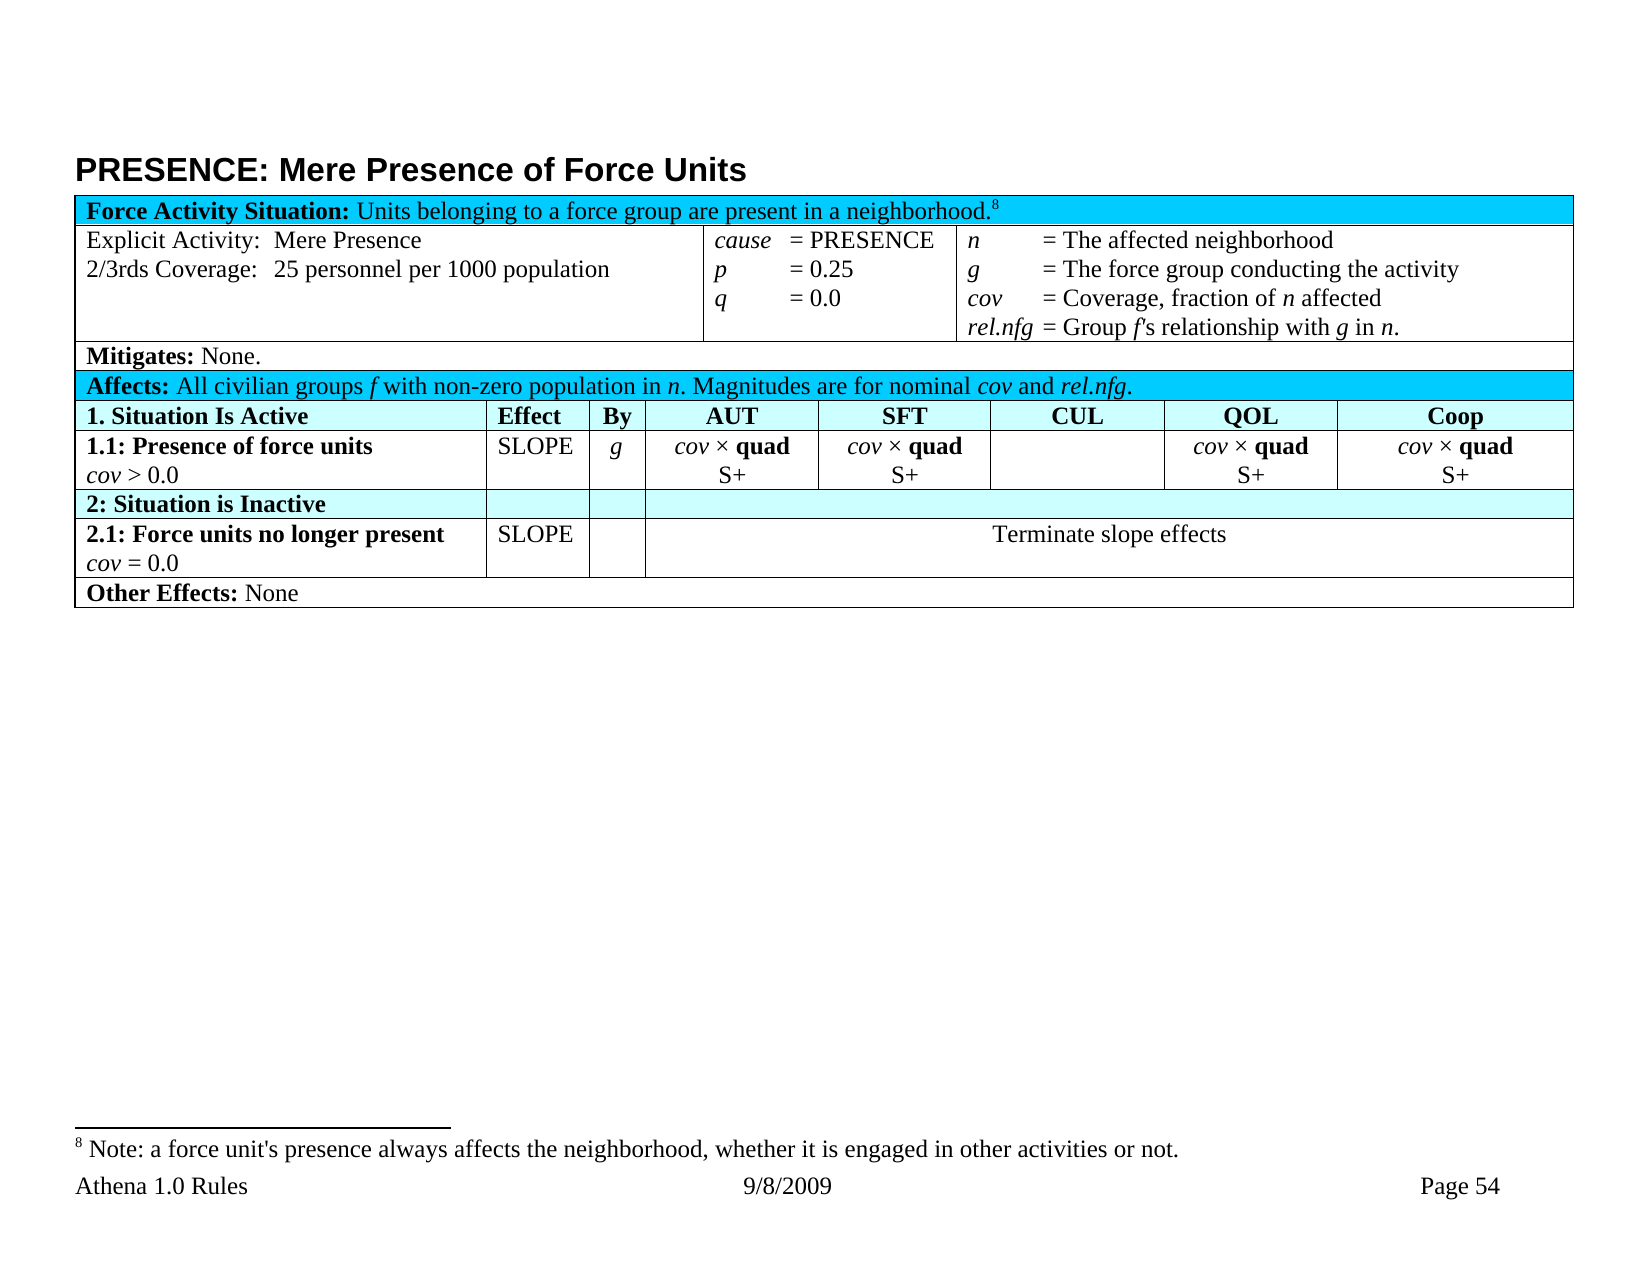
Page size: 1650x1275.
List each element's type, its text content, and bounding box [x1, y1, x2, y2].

table_cell CUL [991, 401, 1164, 430]
table_cell Other Effects: None [76, 578, 1573, 607]
table_cell [590, 519, 645, 577]
table_cell 2.1: Force units no longer present cov = 0.0 [76, 519, 486, 577]
table_cell cov × quad S+ [646, 431, 818, 488]
table_cell cov × quad S+ [1338, 431, 1573, 488]
table_cell SLOPE [487, 519, 589, 577]
table_cell Terminate slope effects [646, 519, 1573, 577]
table_cell QOL [1165, 401, 1337, 430]
table_cell Affects: All civilian groups f with non-zero population in n. Magnitudes are for nominal cov and rel.nfg. [76, 371, 1573, 400]
table_cell [646, 490, 1573, 518]
table_cell cov × quad S+ [1165, 431, 1337, 488]
table_cell AUT [646, 401, 818, 430]
table_header Force Activity Situation: Units belonging to a force group are present in a neighborhood. [76, 196, 1573, 224]
table_cell 1.1: Presence of force units cov > 0.0 [76, 431, 486, 488]
table_cell By [590, 401, 645, 430]
table_cell 2: Situation is Inactive [76, 490, 486, 518]
table_cell cov × quad S+ [819, 431, 990, 488]
table_cell [487, 490, 589, 518]
table_cell [991, 431, 1164, 488]
table_cell SFT [819, 401, 990, 430]
table_cell Coop [1338, 401, 1573, 430]
table_cell cause = PRESENCE p = 0.25 q = 0.0 [704, 226, 956, 341]
table_cell Effect [487, 401, 589, 430]
table_cell g [590, 431, 645, 488]
text PRESENCE: Mere Presence of Force Units [75, 150, 1575, 188]
table_cell SLOPE [487, 431, 589, 488]
table_cell [590, 490, 645, 518]
table_cell Mitigates: None. [76, 342, 1573, 370]
table_cell Explicit Activity: Mere Presence 2/3rds Coverage: 25 personnel per 1000 population [76, 226, 703, 341]
table_cell n = The affected neighborhood g = The force group conducting the activity cov = Coverage, fraction of n affected rel.nfg = Group f's relationship with g in n. [957, 226, 1573, 341]
table_cell 1. Situation Is Active [76, 401, 486, 430]
